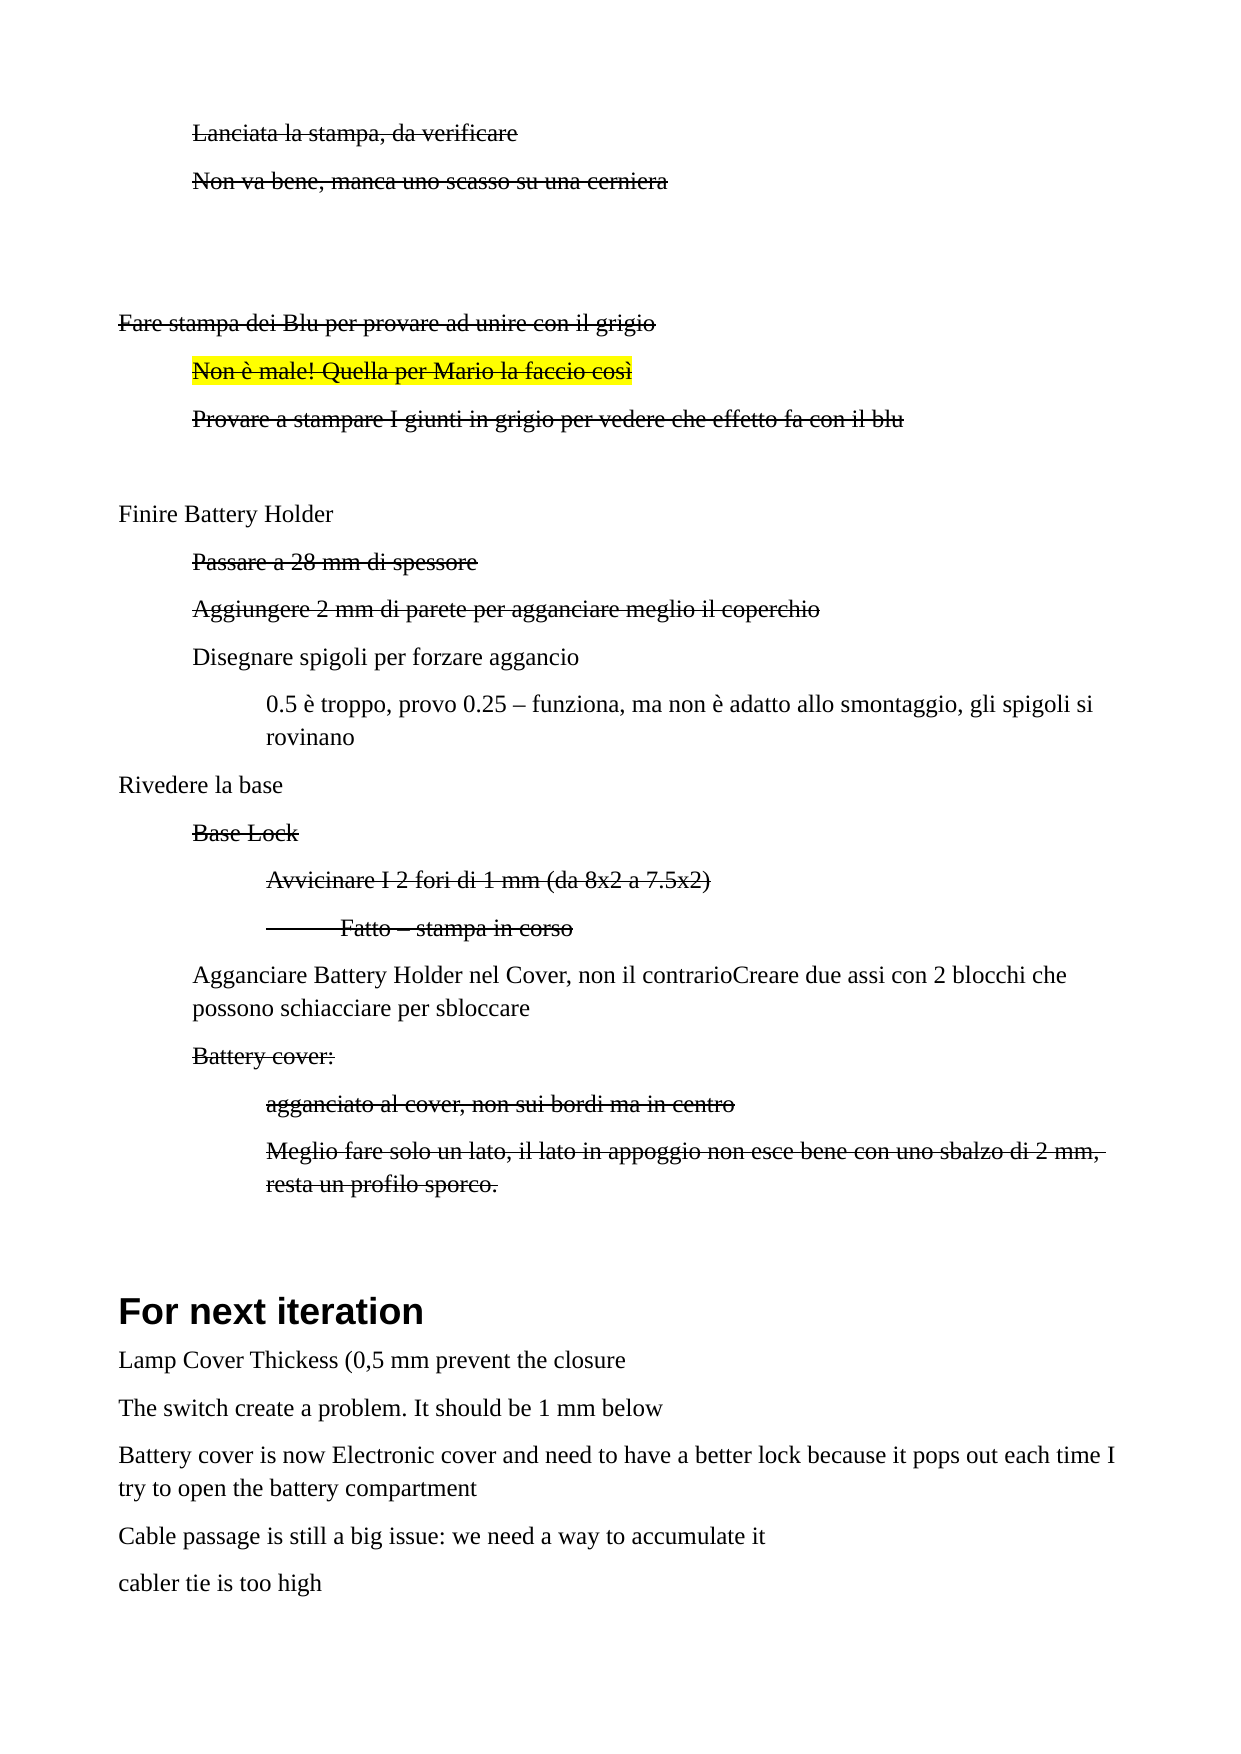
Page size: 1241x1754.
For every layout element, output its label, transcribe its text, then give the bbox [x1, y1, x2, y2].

text Passare a 28 mm di spessore [192, 547, 1122, 575]
text Rivedere la base [118, 770, 1122, 799]
text Avvicinare I 2 fori di 1 mm (da 8x2 a 7.5x2) [266, 865, 1122, 894]
text Lamp Cover Thickess (0,5 mm prevent the closure [118, 1345, 1122, 1374]
text Meglio fare solo un lato, il lato in appoggio non esce bene con uno sbalzo di 2 mm, resta un profilo sporco. [266, 1136, 1122, 1198]
text Non è male! Quella per Mario la faccio così [192, 356, 1122, 385]
text Non va bene, manca uno scasso su una cerniera [192, 166, 1122, 194]
text Agganciare Battery Holder nel Cover, non il contrarioCreare due assi con 2 blocchi che possono schiacciare per sbloccare [192, 960, 1122, 1022]
text agganciato al cover, non sui bordi ma in centro [266, 1089, 1122, 1117]
text Base Lock [192, 818, 1122, 846]
text Battery cover: [192, 1041, 1122, 1070]
text Cable passage is still a big issue: we need a way to accumulate it [118, 1521, 1122, 1550]
text Battery cover is now Electronic cover and need to have a better lock because it pops out each time I try to open the battery compartment [118, 1440, 1122, 1502]
text The switch create a problem. It should be 1 mm below [118, 1393, 1122, 1421]
text Provare a stampare I giunti in grigio per vedere che effetto fa con il blu [192, 404, 1122, 432]
text Lanciata la stampa, da verificare [192, 118, 1122, 147]
text Finire Battery Holder [118, 499, 1122, 528]
subtitle For next iteration [118, 1289, 1122, 1333]
text Disegnare spigoli per forzare aggancio [192, 642, 1122, 671]
text 0.5 è troppo, provo 0.25 – funziona, ma non è adatto allo smontaggio, gli spigoli si rovinano [266, 689, 1122, 751]
text Fatto – stampa in corso [266, 913, 1122, 942]
text Aggiungere 2 mm di parete per agganciare meglio il coperchio [192, 594, 1122, 623]
text cabler tie is too high [118, 1568, 1122, 1597]
text Fare stampa dei Blu per provare ad unire con il grigio [118, 308, 1122, 337]
